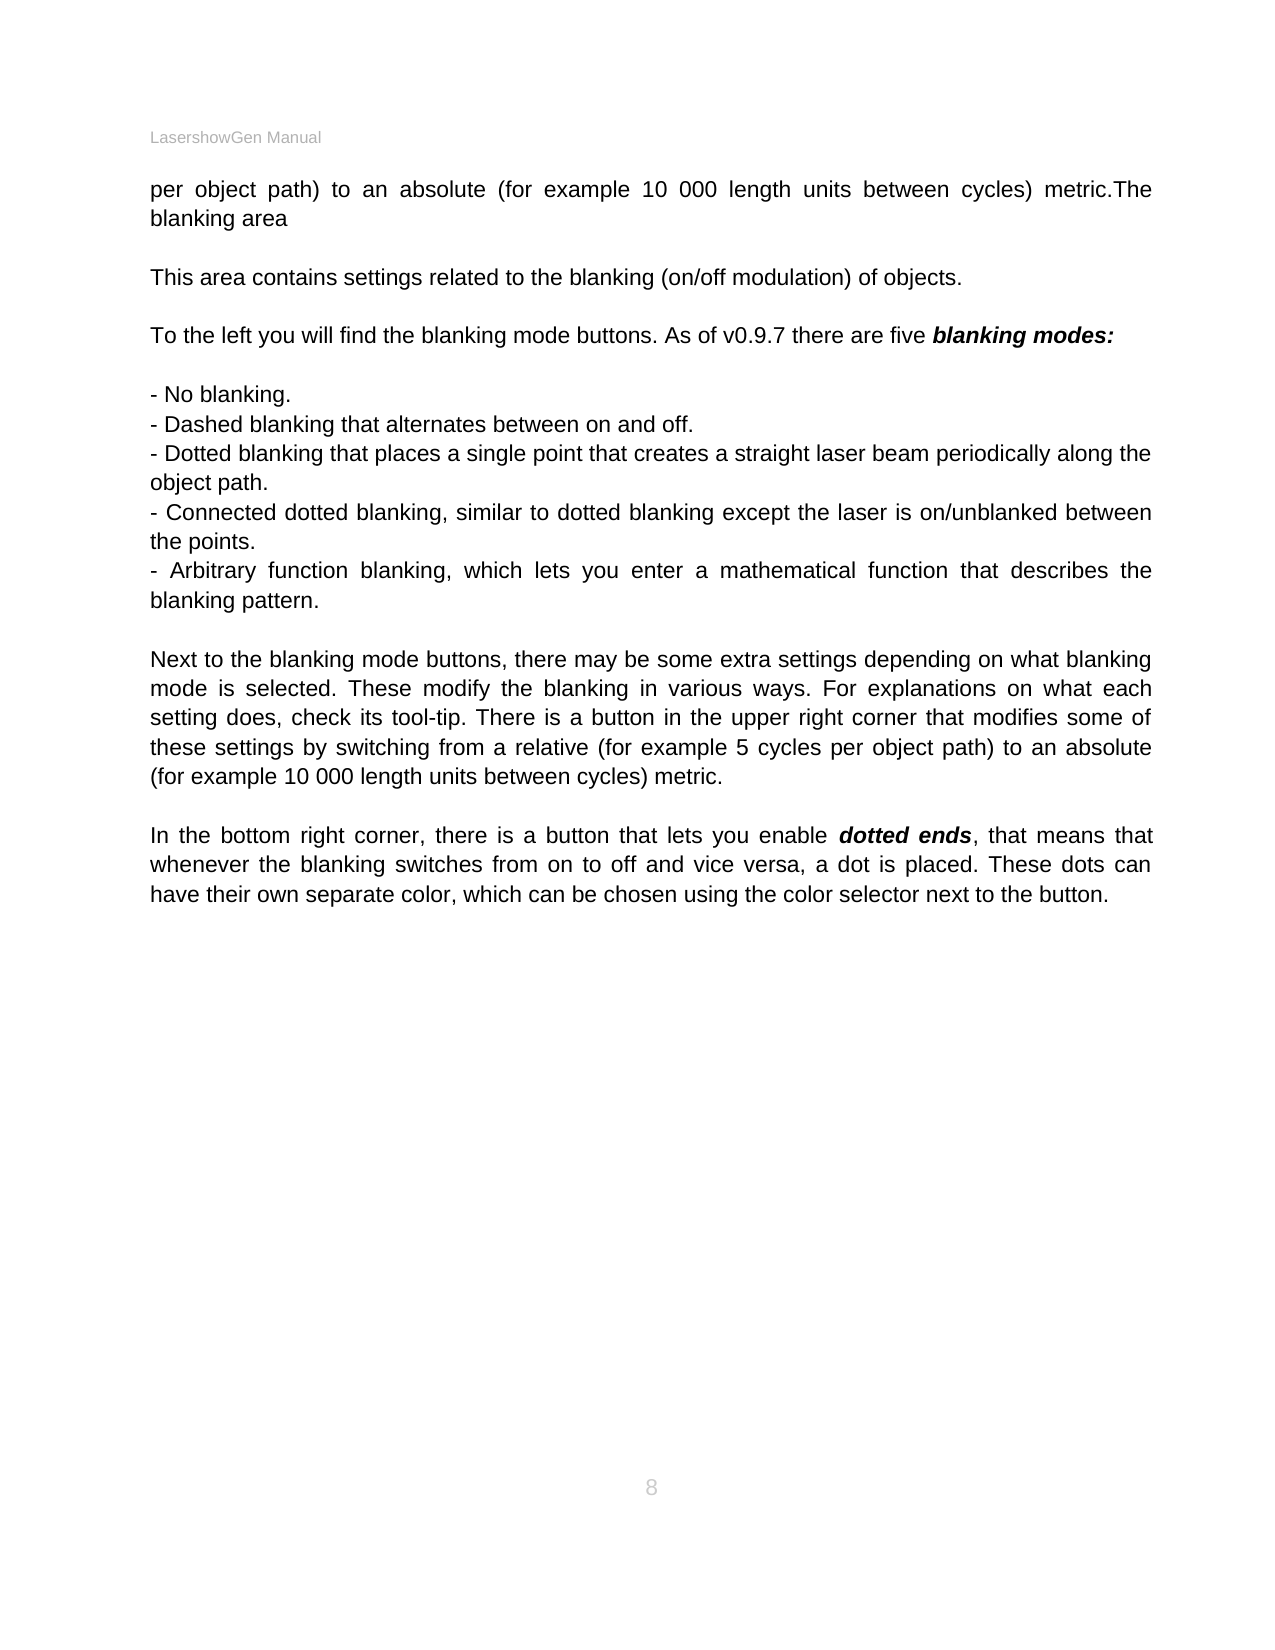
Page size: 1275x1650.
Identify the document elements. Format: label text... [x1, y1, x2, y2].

text This area contains settings related to the blanking (on/off modulation) of objects. [150, 264, 1153, 290]
text - No blanking. [150, 382, 1153, 407]
text per object path) to an absolute (for example 10 000 length units between cycles) metric.The blanking area [150, 176, 1153, 231]
text Next to the blanking mode buttons, there may be some extra settings depending on what blanking mode is selected. These modify the blanking in various ways. For explanations on what each setting does, check its tool-tip. There is a button in the upper right corner that modifies some of these settings by switching from a relative (for example 5 cycles per object path) to an absolute (for example 10 000 length units between cycles) metric. [150, 646, 1153, 789]
text - Arbitrary function blanking, which lets you enter a mathematical function that describes the blanking pattern. [150, 558, 1153, 613]
text - Dotted blanking that places a single point that creates a straight laser beam periodically along the object path. [150, 441, 1153, 496]
text - Dashed blanking that alternates between on and off. [150, 411, 1153, 437]
text To the left you will find the blanking mode buttons. As of v0.9.7 there are five blanking modes: [150, 323, 1153, 349]
text - Connected dotted blanking, similar to dotted blanking except the laser is on/unblanked between the points. [150, 499, 1153, 554]
text In the bottom right corner, there is a button that lets you enable dotted ends, that means that whenever the blanking switches from on to off and vice versa, a dot is placed. These dots can have their own separate color, which can be chosen using the color selector next to the button. [150, 822, 1153, 907]
